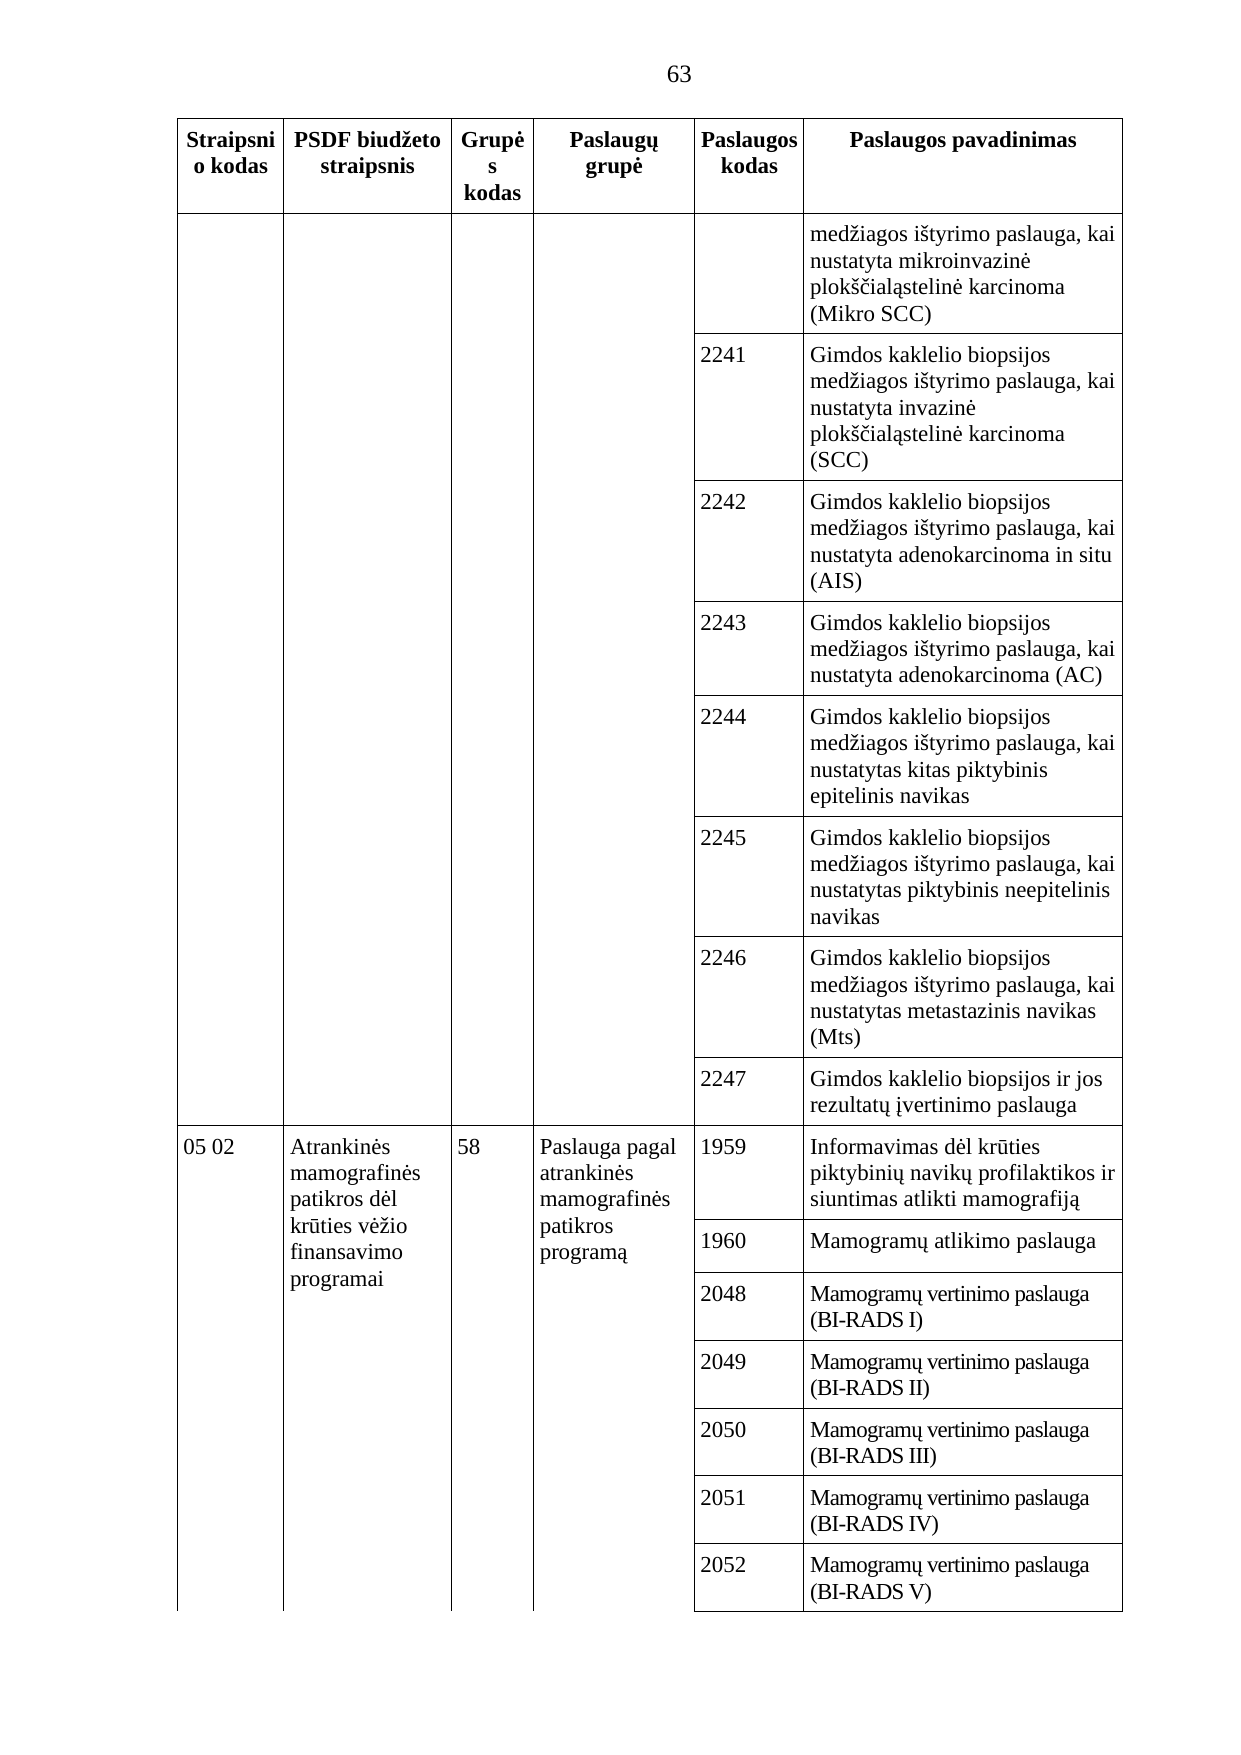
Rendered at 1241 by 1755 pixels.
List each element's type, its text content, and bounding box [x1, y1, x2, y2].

table_cell [534, 695, 694, 816]
table_cell medžiagos ištyrimo paslauga, kai nustatyta mikroinvazinė plokščialąstelinė karcinoma (Mikro SCC) [804, 214, 1122, 333]
table_cell [284, 214, 451, 333]
table_cell [284, 601, 451, 695]
table_cell [534, 1272, 694, 1339]
table_cell [178, 333, 283, 480]
table_cell Atrankinės mamografinės patikros dėl krūties vėžio finansavimo programai [284, 1126, 451, 1339]
table_cell [452, 936, 533, 1057]
table_cell Mamogramų vertinimo paslauga (BI-RADS IV) [804, 1476, 1122, 1543]
table_cell [452, 1408, 533, 1475]
table_cell Gimdos kaklelio biopsijos medžiagos ištyrimo paslauga, kai nustatyta adenokarcinoma in situ (AIS) [804, 481, 1122, 601]
table_cell [452, 480, 533, 601]
table_cell 2245 [695, 817, 803, 936]
table_cell [178, 214, 283, 333]
table_cell 2048 [695, 1273, 803, 1339]
table_cell Mamogramų vertinimo paslauga (BI-RADS III) [804, 1409, 1122, 1475]
table_cell Gimdos kaklelio biopsijos medžiagos ištyrimo paslauga, kai nustatyta adenokarcinoma (AC) [804, 602, 1122, 695]
table_cell [534, 936, 694, 1057]
table_cell [534, 333, 694, 480]
table_cell Mamogramų vertinimo paslauga (BI-RADS II) [804, 1341, 1122, 1407]
table_cell [534, 1543, 694, 1611]
table_cell Gimdos kaklelio biopsijos ir jos rezultatų įvertinimo paslauga [804, 1058, 1122, 1125]
table_cell [534, 214, 694, 333]
table_cell Mamogramų atlikimo paslauga [804, 1220, 1122, 1272]
table_cell Mamogramų vertinimo paslauga (BI-RADS V) [804, 1544, 1122, 1611]
table_cell 2052 [695, 1544, 803, 1611]
table_cell Mamogramų vertinimo paslauga (BI-RADS I) [804, 1273, 1122, 1339]
table_cell [452, 1543, 533, 1611]
table_cell [452, 333, 533, 480]
table_cell [178, 695, 283, 816]
table_cell 2049 [695, 1341, 803, 1407]
table_cell Gimdos kaklelio biopsijos medžiagos ištyrimo paslauga, kai nustatytas metastazinis navikas (Mts) [804, 937, 1122, 1057]
table_cell [178, 816, 283, 936]
table_cell 1959 [695, 1126, 803, 1219]
table_cell [178, 1408, 283, 1475]
table_cell [178, 1475, 283, 1543]
table_cell Gimdos kaklelio biopsijos medžiagos ištyrimo paslauga, kai nustatytas kitas piktybinis epitelinis navikas [804, 696, 1122, 816]
table_cell [178, 1543, 283, 1611]
table_cell 2241 [695, 334, 803, 480]
table_cell [695, 214, 803, 333]
table_cell [284, 1340, 451, 1407]
table_cell Gimdos kaklelio biopsijos medžiagos ištyrimo paslauga, kai nustatytas piktybinis neepitelinis navikas [804, 817, 1122, 936]
table_cell [534, 601, 694, 695]
table_header Straipsnio kodas [178, 119, 283, 212]
table_cell [178, 1272, 283, 1339]
table_cell [284, 1408, 451, 1475]
table_cell [284, 1543, 451, 1611]
table_header Paslaugos kodas [695, 119, 803, 212]
table_header Paslaugos pavadinimas [804, 119, 1122, 212]
table_cell [452, 1340, 533, 1407]
table_cell [534, 1340, 694, 1407]
table_cell [284, 1057, 451, 1125]
table_cell [284, 480, 451, 601]
table_cell [452, 214, 533, 333]
table_cell [452, 816, 533, 936]
table_cell [178, 1340, 283, 1407]
table_cell [534, 480, 694, 601]
table_cell 58 [452, 1126, 533, 1219]
table_cell [452, 1057, 533, 1125]
table_header Grupės kodas [452, 119, 533, 212]
table_cell [534, 1057, 694, 1125]
table_cell Informavimas dėl krūties piktybinių navikų profilaktikos ir siuntimas atlikti mamografiją [804, 1126, 1122, 1219]
table_cell [178, 480, 283, 601]
table_cell Gimdos kaklelio biopsijos medžiagos ištyrimo paslauga, kai nustatyta invazinė plokščialąstelinė karcinoma (SCC) [804, 334, 1122, 480]
table_header Paslaugų grupė [534, 119, 694, 212]
table_cell [284, 333, 451, 480]
table_cell 2247 [695, 1058, 803, 1125]
table_cell [284, 1475, 451, 1543]
table_header PSDF biudžeto straipsnis [284, 119, 451, 212]
table_cell [534, 1408, 694, 1475]
table_cell [534, 1475, 694, 1543]
table_cell [284, 816, 451, 936]
table_cell [284, 695, 451, 816]
table_cell 2051 [695, 1476, 803, 1543]
table_cell 2244 [695, 696, 803, 816]
table_cell [452, 1219, 533, 1272]
table_cell 2050 [695, 1409, 803, 1475]
table_cell Paslauga pagal atrankinės mamografinės patikros programą [534, 1126, 694, 1272]
table_cell [452, 1475, 533, 1543]
table_cell [452, 601, 533, 695]
table_cell [452, 695, 533, 816]
table_cell [178, 601, 283, 695]
table_cell [284, 936, 451, 1057]
table_cell 2242 [695, 481, 803, 601]
table_cell [178, 1057, 283, 1125]
table_cell [452, 1272, 533, 1339]
table_cell 05 02 [178, 1126, 283, 1219]
table_cell 1960 [695, 1220, 803, 1272]
table_cell [534, 816, 694, 936]
table_cell [178, 1219, 283, 1272]
table_cell [178, 936, 283, 1057]
table_cell 2246 [695, 937, 803, 1057]
table_cell 2243 [695, 602, 803, 695]
